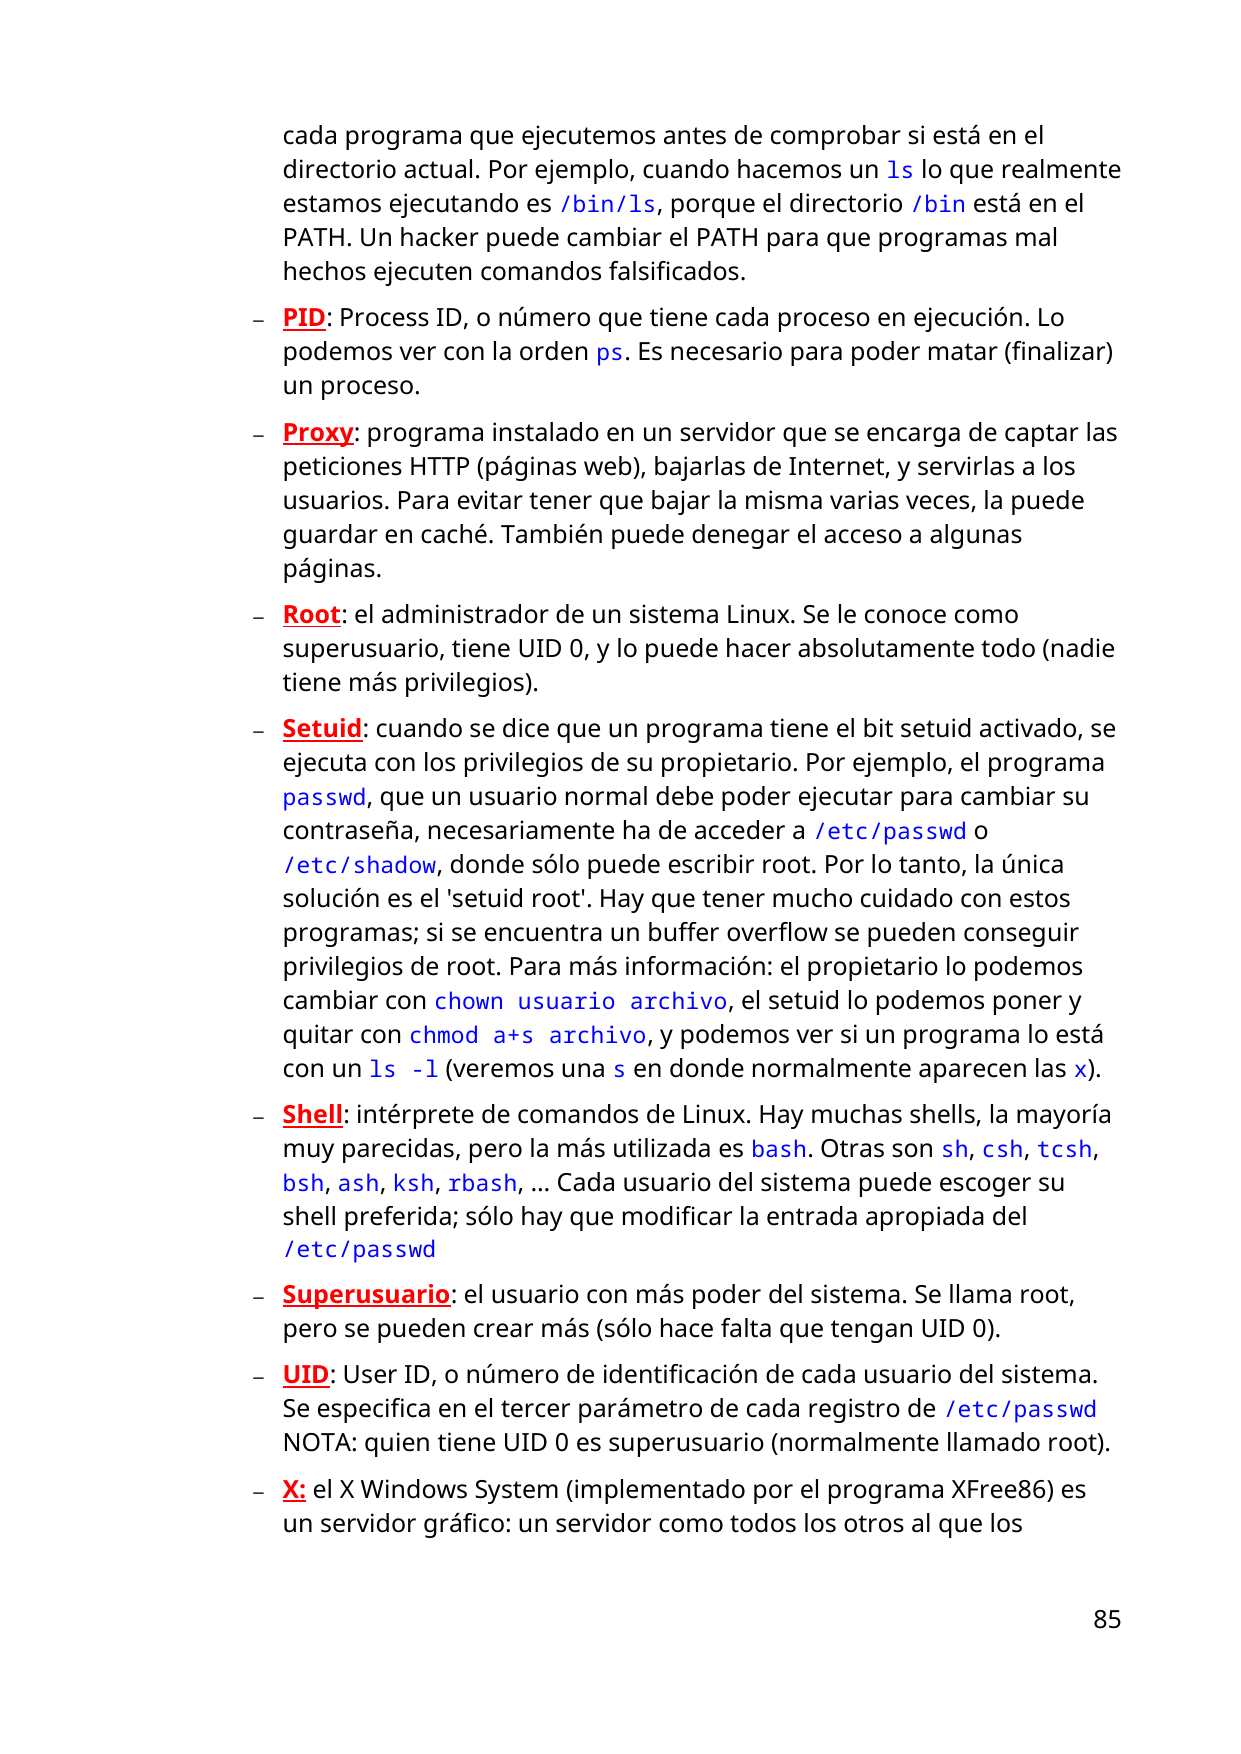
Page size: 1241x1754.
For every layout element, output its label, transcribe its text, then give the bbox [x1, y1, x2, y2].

list X: el X Windows System (implementado por el programa XFree86) es un servidor gráfico: un servidor como todos los otros al que los [253, 1472, 1122, 1539]
list Superusuario: el usuario con más poder del sistema. Se llama root, pero se pueden crear más (sólo hace falta que tengan UID 0). [253, 1277, 1122, 1345]
list Setuid: cuando se dice que un programa tiene el bit setuid activado, se ejecuta con los privilegios de su propietario. Por ejemplo, el programa passwd, que un usuario normal debe poder ejecutar para cambiar su contraseña, necesariamente ha de acceder a /etc/passwd o /etc/shadow, donde sólo puede escribir root. Por lo tanto, la única solución es el 'setuid root'. Hay que tener mucho cuidado con estos programas; si se encuentra un buffer overflow se pueden conseguir privilegios de root. Para más información: el propietario lo podemos cambiar con chown usuario archivo, el setuid lo podemos poner y quitar con chmod a+s archivo, y podemos ver si un programa lo está con un ls -l (veremos una s en donde normalmente aparecen las x). [253, 711, 1122, 1085]
list PID: Process ID, o número que tiene cada proceso en ejecución. Lo podemos ver con la orden ps. Es necesario para poder matar (finalizar) un proceso. [253, 300, 1122, 402]
list Shell: intérprete de comandos de Linux. Hay muchas shells, la mayoría muy parecidas, pero la más utilizada es bash. Otras son sh, csh, tcsh, bsh, ash, ksh, rbash, ... Cada usuario del sistema puede escoger su shell preferida; sólo hay que modificar la entrada apropiada del /etc/passwd [253, 1097, 1122, 1264]
list cada programa que ejecutemos antes de comprobar si está en el directorio actual. Por ejemplo, cuando hacemos un ls lo que realmente estamos ejecutando es /bin/ls, porque el directorio /bin está en el PATH. Un hacker puede cambiar el PATH para que programas mal hechos ejecuten comandos falsificados. [253, 118, 1122, 288]
list Root: el administrador de un sistema Linux. Se le conoce como superusuario, tiene UID 0, y lo puede hacer absolutamente todo (nadie tiene más privilegios). [253, 597, 1122, 699]
list UID: User ID, o número de identificación de cada usuario del sistema. Se especifica en el tercer parámetro de cada registro de /etc/passwd NOTA: quien tiene UID 0 es superusuario (normalmente llamado root). [253, 1357, 1122, 1459]
list Proxy: programa instalado en un servidor que se encarga de captar las peticiones HTTP (páginas web), bajarlas de Internet, y servirlas a los usuarios. Para evitar tener que bajar la misma varias veces, la puede guardar en caché. También puede denegar el acceso a algunas páginas. [253, 415, 1122, 584]
